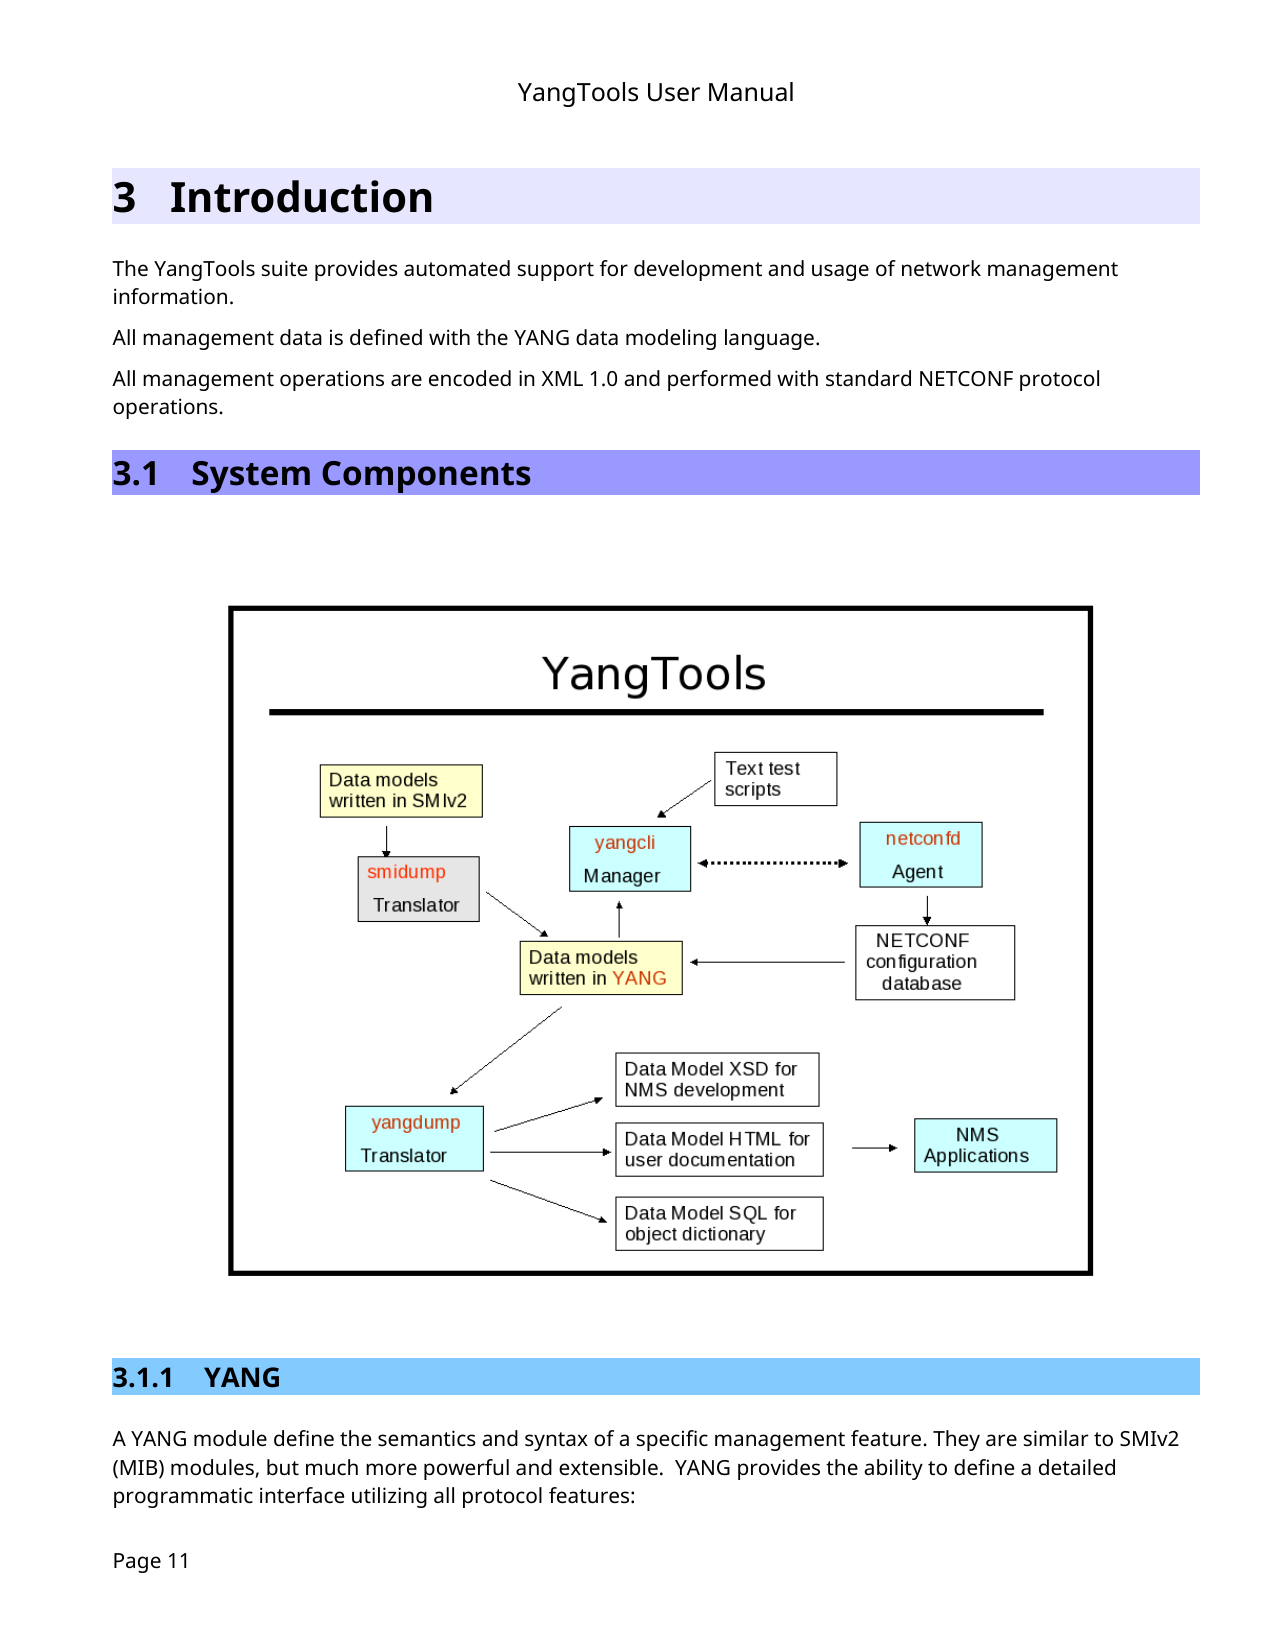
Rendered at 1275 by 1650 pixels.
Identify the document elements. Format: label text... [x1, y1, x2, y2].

text A YANG module define the semantics and syntax of a specific management feature. They are similar to SMIv2 (MIB) modules, but much more powerful and extensible. YANG provides the ability to define a detailed programmatic interface utilizing all protocol features: [112, 1424, 1200, 1510]
subtitle YANG [112, 1358, 1200, 1395]
picture [162, 565, 1151, 1301]
subtitle Introduction [112, 168, 1200, 224]
subtitle System Components [112, 450, 1200, 495]
text All management operations are encoded in XML 1.0 and performed with standard NETCONF protocol operations. [112, 364, 1200, 421]
text All management data is defined with the YANG data modeling language. [112, 323, 1200, 351]
text The YangTools suite provides automated support for development and usage of network management information. [112, 254, 1200, 311]
